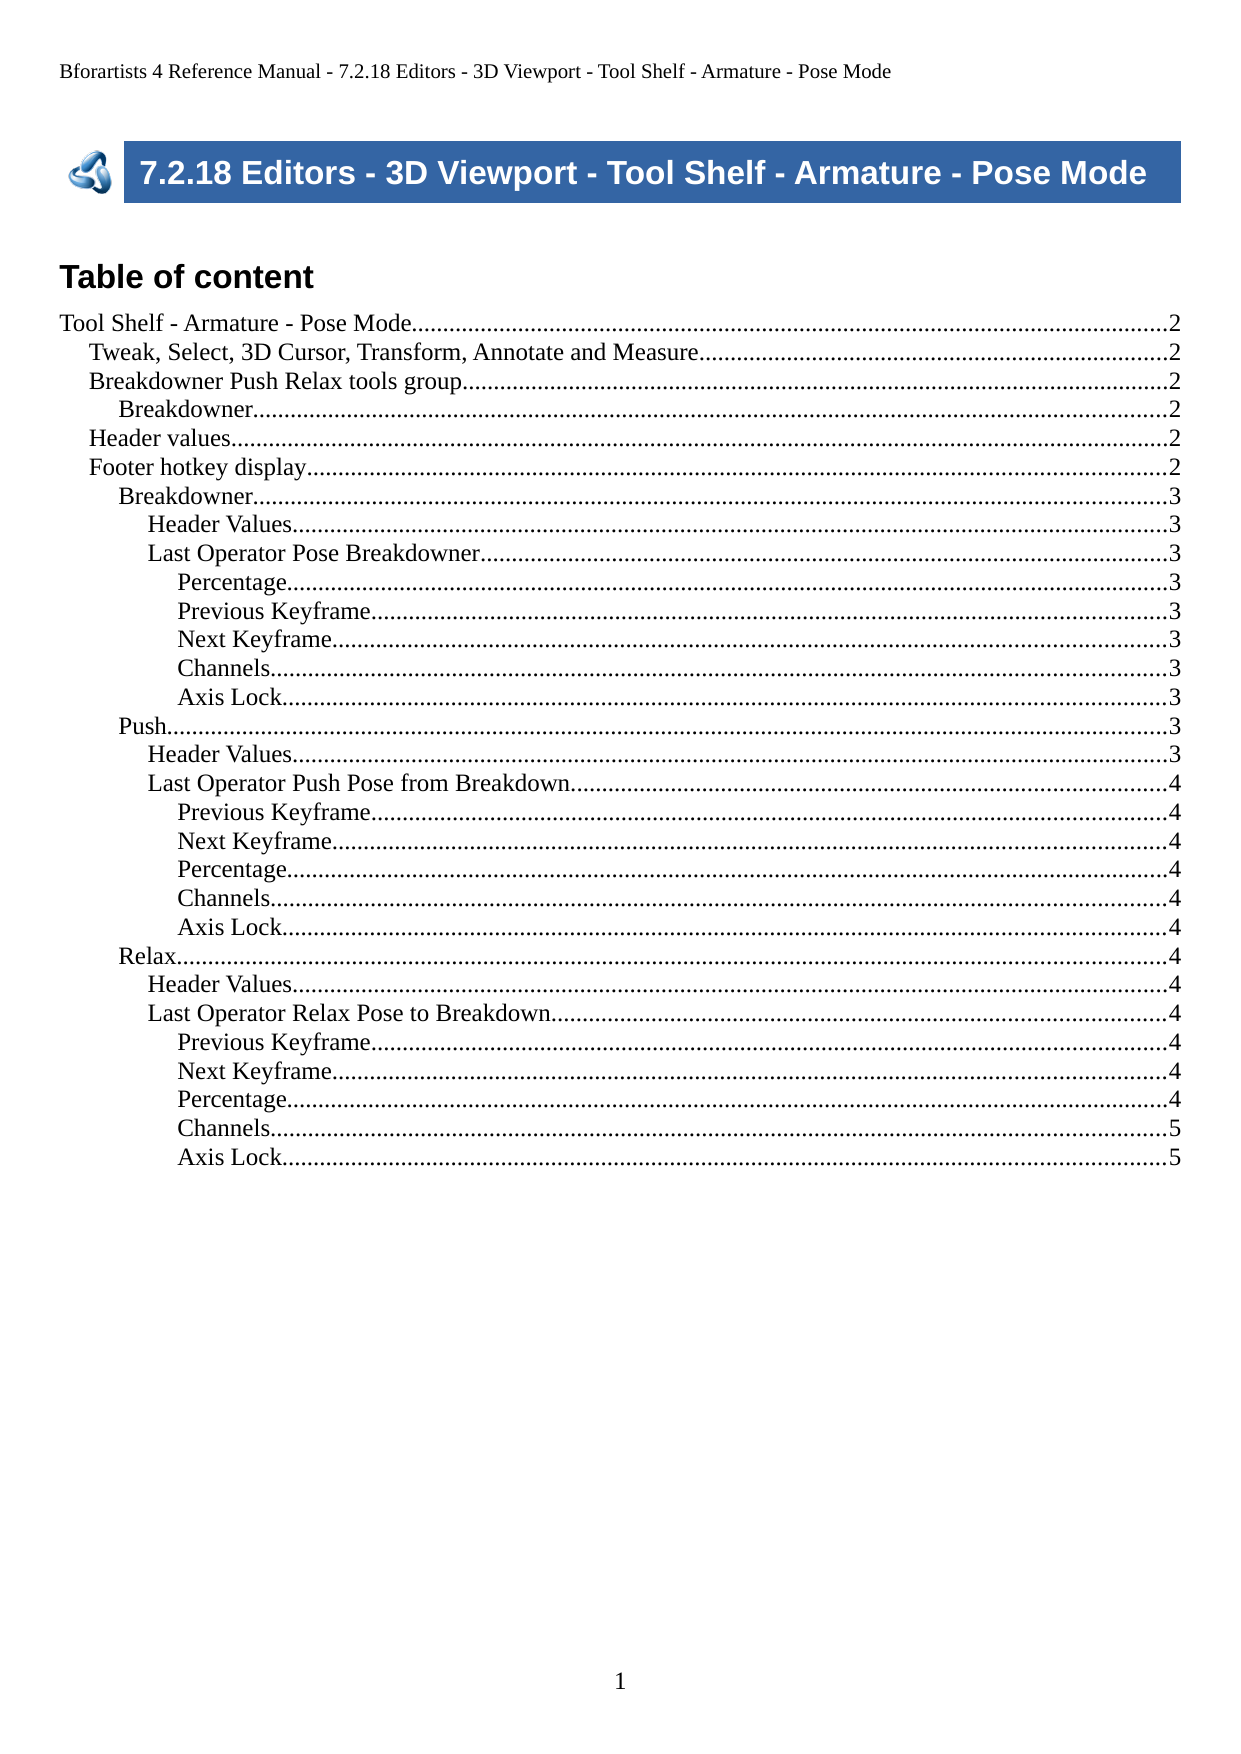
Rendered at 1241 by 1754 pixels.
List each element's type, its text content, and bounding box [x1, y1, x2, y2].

subtitle Table of content [59, 257, 1181, 296]
text Breakdowner 3 [118, 481, 1181, 509]
text Previous Keyframe 4 [177, 1027, 1181, 1056]
text Axis Lock 5 [177, 1142, 1181, 1171]
text Channels 5 [177, 1113, 1181, 1142]
table_header 7.2.18 Editors - 3D Viewport - Tool Shelf - Armature - Pose Mode [124, 141, 1181, 203]
text Breakdowner 2 [118, 394, 1181, 423]
text Push 3 [118, 711, 1181, 739]
text Previous Keyframe 4 [177, 797, 1181, 826]
text Previous Keyframe 3 [177, 596, 1181, 624]
text Percentage 3 [177, 567, 1181, 596]
text Last Operator Push Pose from Breakdown. 4 [147, 768, 1181, 797]
text Channels 3 [177, 653, 1181, 682]
text Axis Lock 4 [177, 912, 1181, 941]
text Next Keyframe 4 [177, 826, 1181, 854]
text Tweak, Select, 3D Cursor, Transform, Annotate and Measure 2 [88, 337, 1181, 366]
picture [65, 147, 114, 197]
text Header Values 3 [147, 739, 1181, 768]
text Axis Lock 3 [177, 682, 1181, 711]
text Header Values 4 [147, 969, 1181, 998]
text Percentage 4 [177, 1084, 1181, 1113]
text Relax 4 [118, 941, 1181, 969]
text Footer hotkey display 2 [88, 452, 1181, 481]
text Last Operator Pose Breakdowner 3 [147, 538, 1181, 567]
text Last Operator Relax Pose to Breakdown 4 [147, 998, 1181, 1027]
text Tool Shelf - Armature - Pose Mode 2 [59, 308, 1181, 337]
table_header [59, 141, 124, 203]
text Header Values 3 [147, 509, 1181, 538]
text Breakdowner Push Relax tools group 2 [88, 366, 1181, 394]
text Header values 2 [88, 423, 1181, 452]
text Next Keyframe 3 [177, 624, 1181, 653]
text Percentage 4 [177, 854, 1181, 883]
text Next Keyframe 4 [177, 1056, 1181, 1084]
text Channels 4 [177, 883, 1181, 912]
